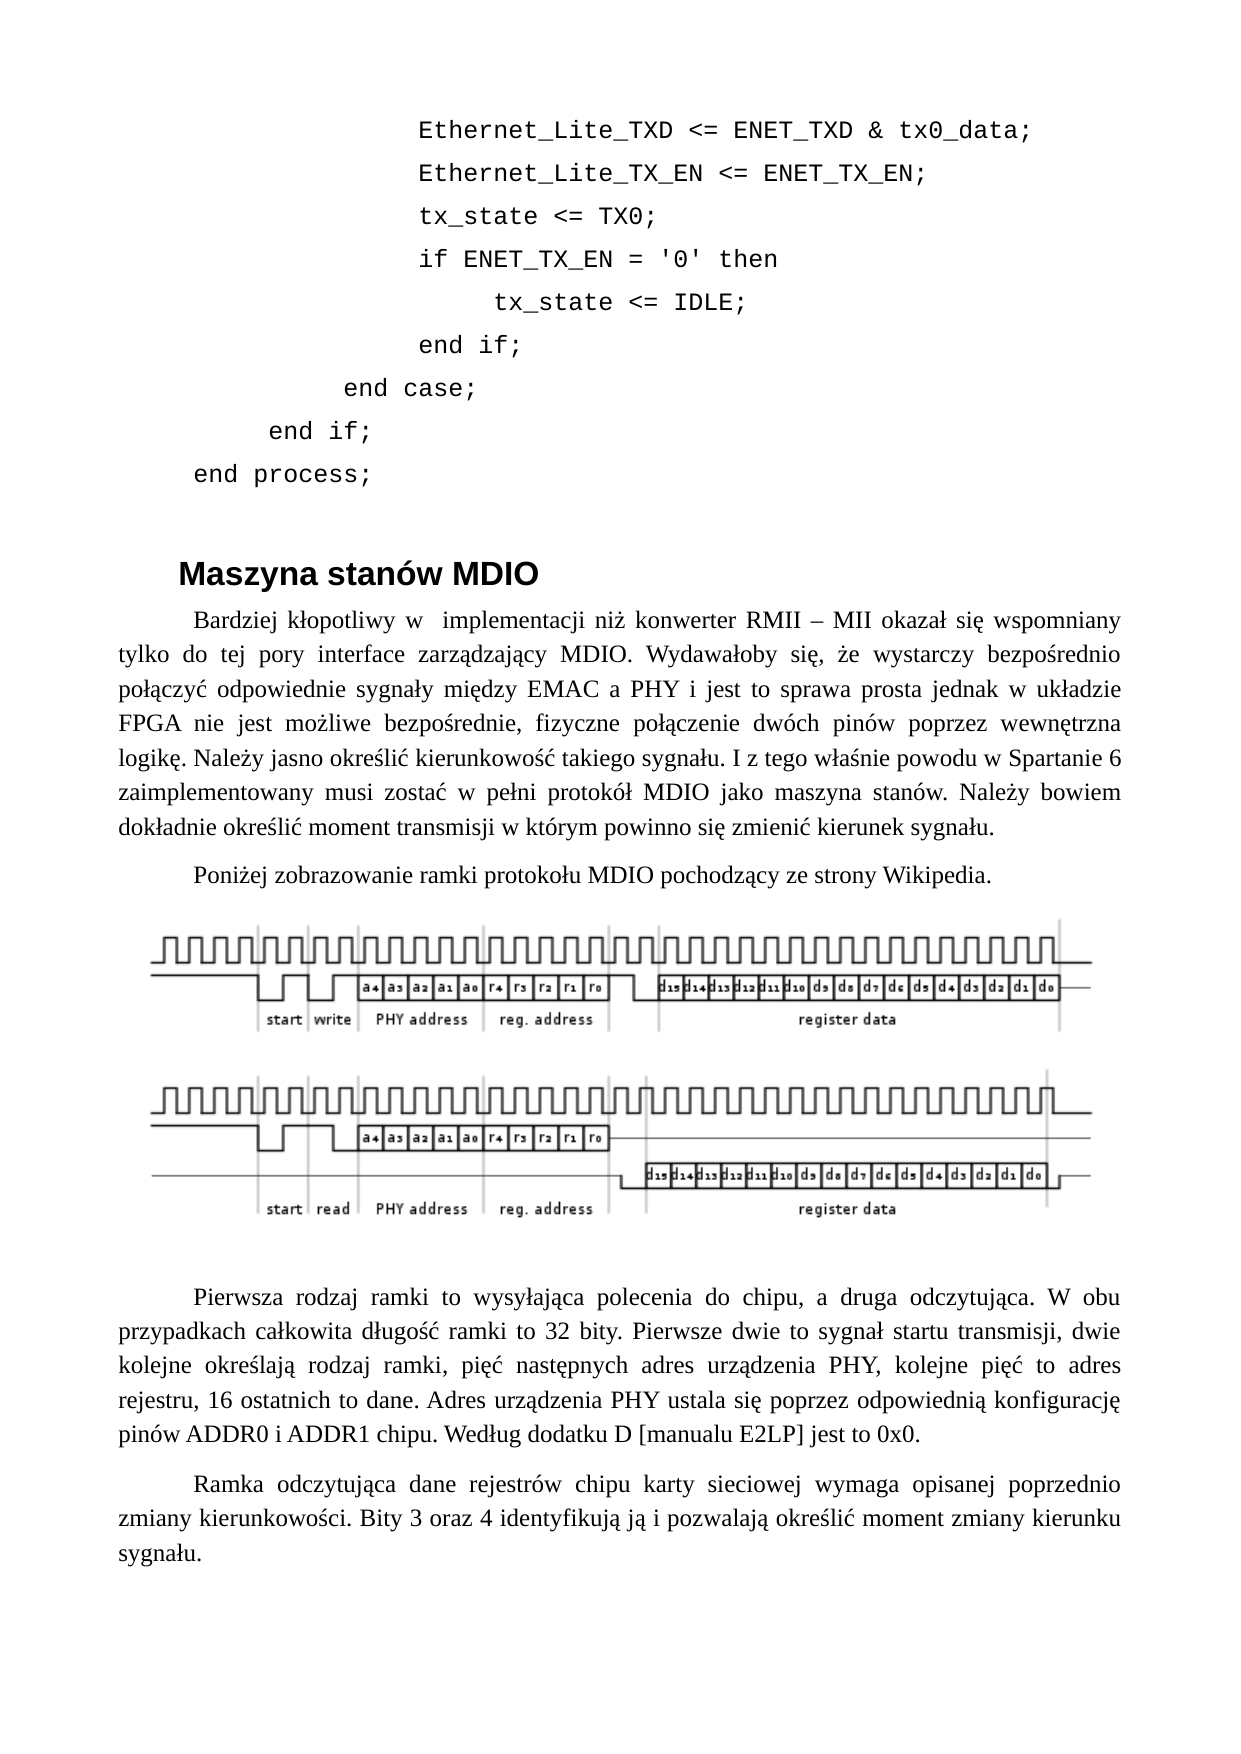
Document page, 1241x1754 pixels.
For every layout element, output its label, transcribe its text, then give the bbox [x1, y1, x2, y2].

subtitle Maszyna stanów MDIO [118, 553, 1122, 592]
text end process; [118, 461, 1122, 490]
text end case; [118, 376, 1122, 404]
text tx_state <= TX0; [118, 204, 1122, 232]
text Poniżej zobrazowanie ramki protokołu MDIO pochodzący ze strony Wikipedia. [118, 861, 1122, 889]
text end if; [118, 418, 1122, 447]
text end if; [118, 333, 1122, 361]
text Bardziej kłopotliwy w implementacji niż konwerter RMII – MII okazał się wspomniany tylko do tej pory interface zarządzający MDIO. Wydawałoby się, że wystarczy bezpośrednio połączyć odpowiednie sygnały między EMAC a PHY i jest to sprawa prosta jednak w układzie FPGA nie jest możliwe bezpośrednie, fizyczne połączenie dwóch pinów poprzez wewnętrzna logikę. Należy jasno określić kierunkowość takiego sygnału. I z tego właśnie powodu w Spartanie 6 zaimplementowany musi zostać w pełni protokół MDIO jako maszyna stanów. Należy bowiem dokładnie określić moment transmisji w którym powinno się zmienić kierunek sygnału. [118, 605, 1122, 840]
picture [127, 909, 1113, 1227]
text Ramka odczytująca dane rejestrów chipu karty sieciowej wymaga opisanej poprzednio zmiany kierunkowości. Bity 3 oraz 4 identyfikują ją i pozwalają określić moment zmiany kierunku sygnału. [118, 1469, 1122, 1566]
text Ethernet_Lite_TX_EN <= ENET_TX_EN; [118, 161, 1122, 189]
text if ENET_TX_EN = '0' then [118, 247, 1122, 275]
text Ethernet_Lite_TXD <= ENET_TXD & tx0_data; [118, 118, 1122, 146]
text Pierwsza rodzaj ramki to wysyłająca polecenia do chipu, a druga odczytująca. W obu przypadkach całkowita długość ramki to 32 bity. Pierwsze dwie to sygnał startu transmisji, dwie kolejne określają rodzaj ramki, pięć następnych adres urządzenia PHY, kolejne pięć to adres rejestru, 16 ostatnich to dane. Adres urządzenia PHY ustala się poprzez odpowiednią konfigurację pinów ADDR0 i ADDR1 chipu. Według dodatku D [manualu E2LP] jest to 0x0. [118, 1282, 1122, 1448]
text tx_state <= IDLE; [118, 290, 1122, 318]
